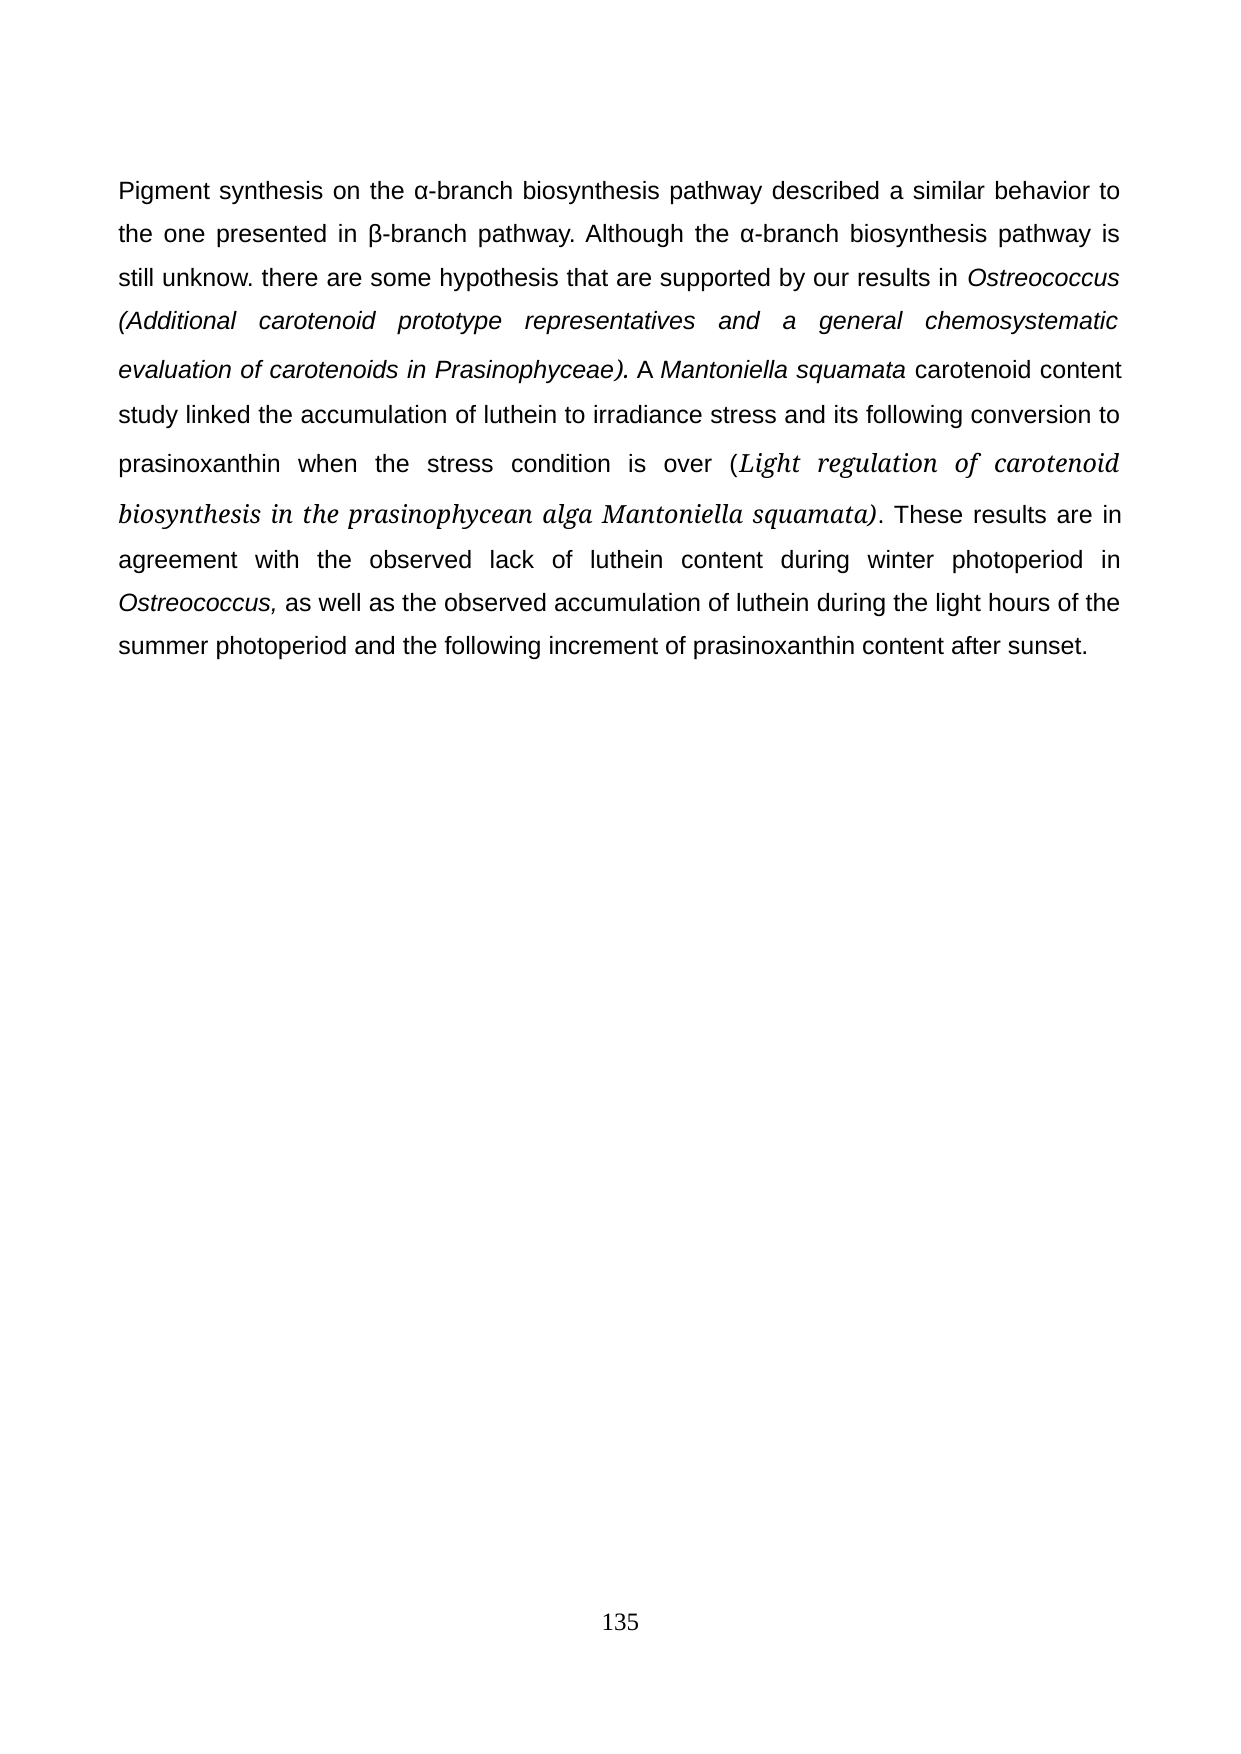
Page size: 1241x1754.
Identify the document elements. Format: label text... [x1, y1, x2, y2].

text Pigment synthesis on the α-branch biosynthesis pathway described a similar behavior to the one presented in β-branch pathway. Although the α-branch biosynthesis pathway is still unknow. there are some hypothesis that are supported by our results in Ostreococcus (Additional carotenoid prototype representatives and a general chemosystematic evaluation of carotenoids in Prasinophyceae). A Mantoniella squamata carotenoid content study linked the accumulation of luthein to irradiance stress and its following conversion to prasinoxanthin when the stress condition is over (Light regulation of carotenoid biosynthesis in the prasinophycean alga Mantoniella squamata). These results are in agreement with the observed lack of luthein content during winter photoperiod in Ostreococcus, as well as the observed accumulation of luthein during the light hours of the summer photoperiod and the following increment of prasinoxanthin content after sunset. [118, 176, 1122, 660]
